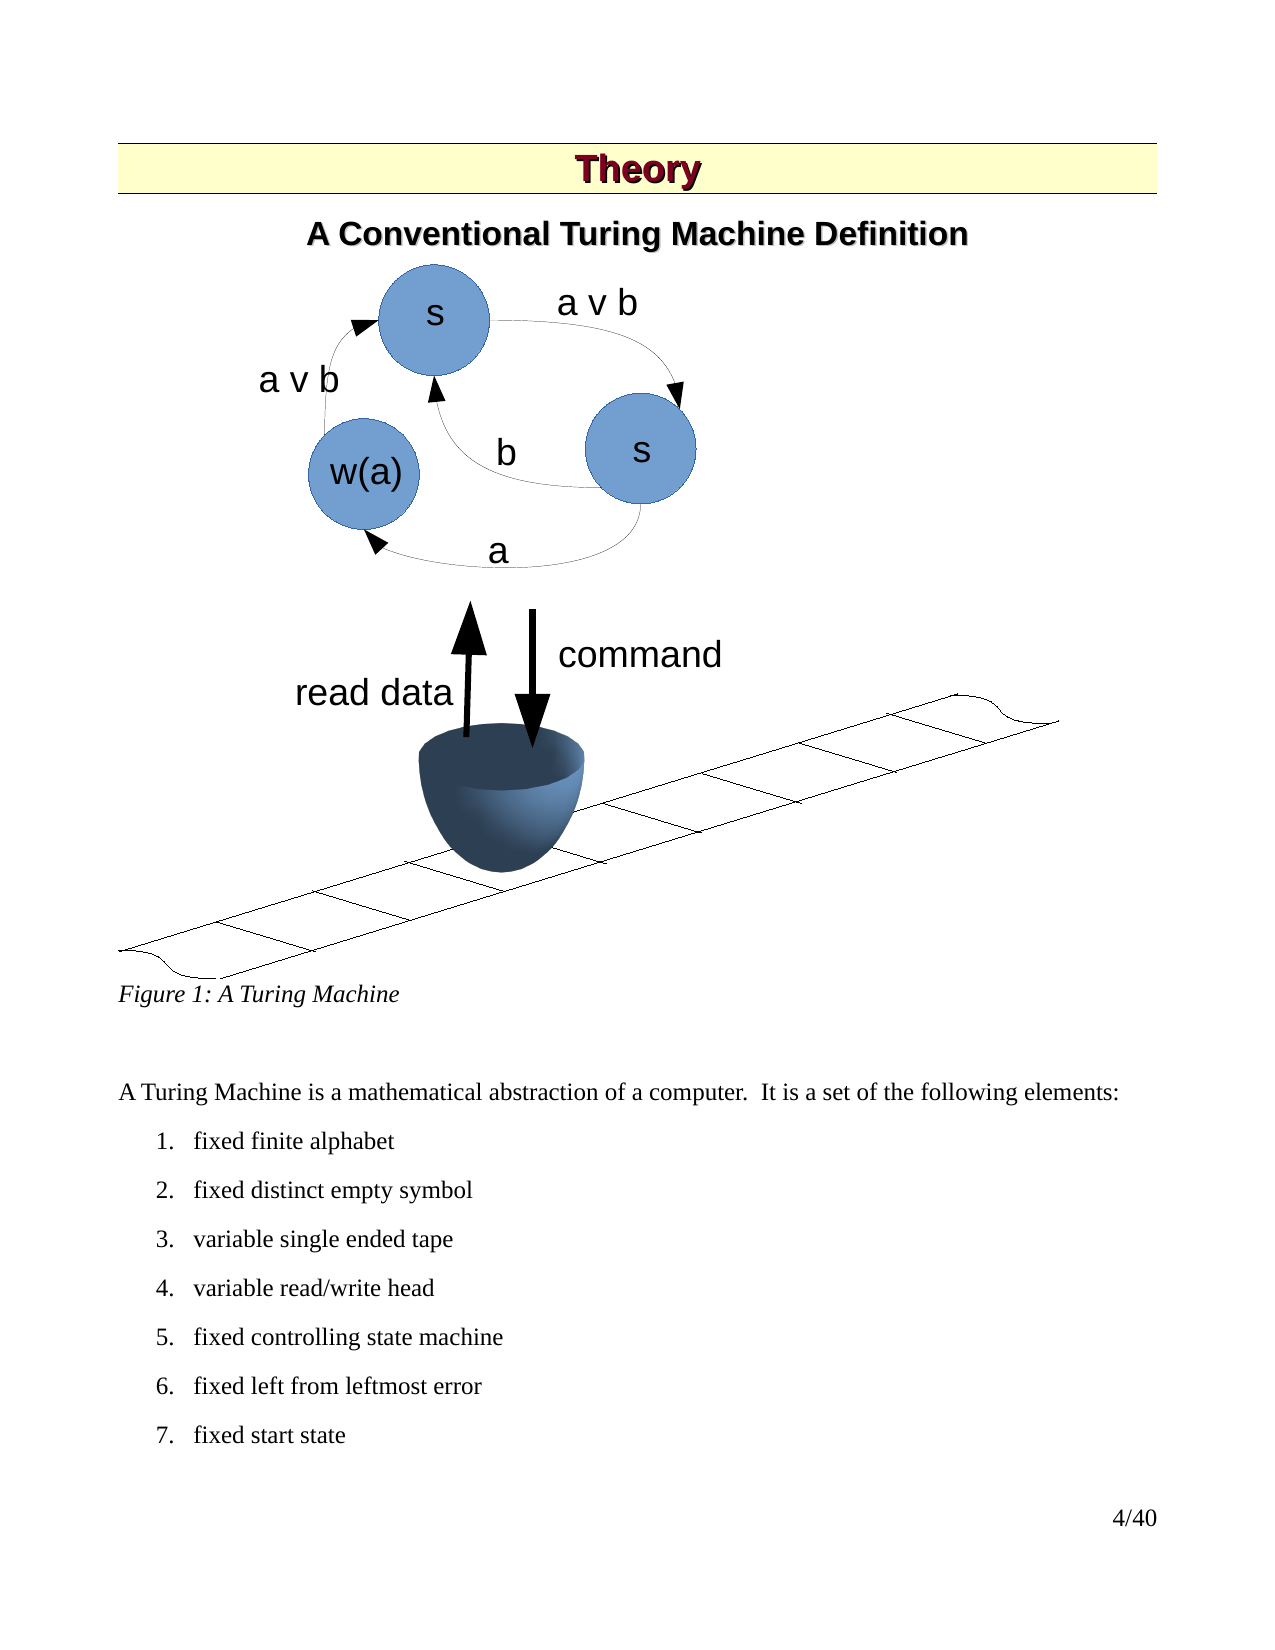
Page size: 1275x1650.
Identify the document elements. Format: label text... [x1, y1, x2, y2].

list variable single ended tape [156, 1224, 1157, 1253]
subtitle A Conventional Turing Machine Definition [118, 214, 1157, 252]
text A Turing Machine is a mathematical abstraction of a computer. It is a set of the following elements: [118, 1077, 1157, 1106]
list fixed controlling state machine [156, 1322, 1157, 1351]
list fixed finite alphabet [156, 1126, 1157, 1155]
subtitle Theory [118, 144, 1157, 193]
list fixed start state [156, 1420, 1157, 1449]
list fixed distinct empty symbol [156, 1175, 1157, 1204]
text Figure 1: A Turing Machine [118, 277, 1059, 1008]
list variable read/write head [156, 1273, 1157, 1302]
list fixed left from leftmost error [156, 1371, 1157, 1400]
